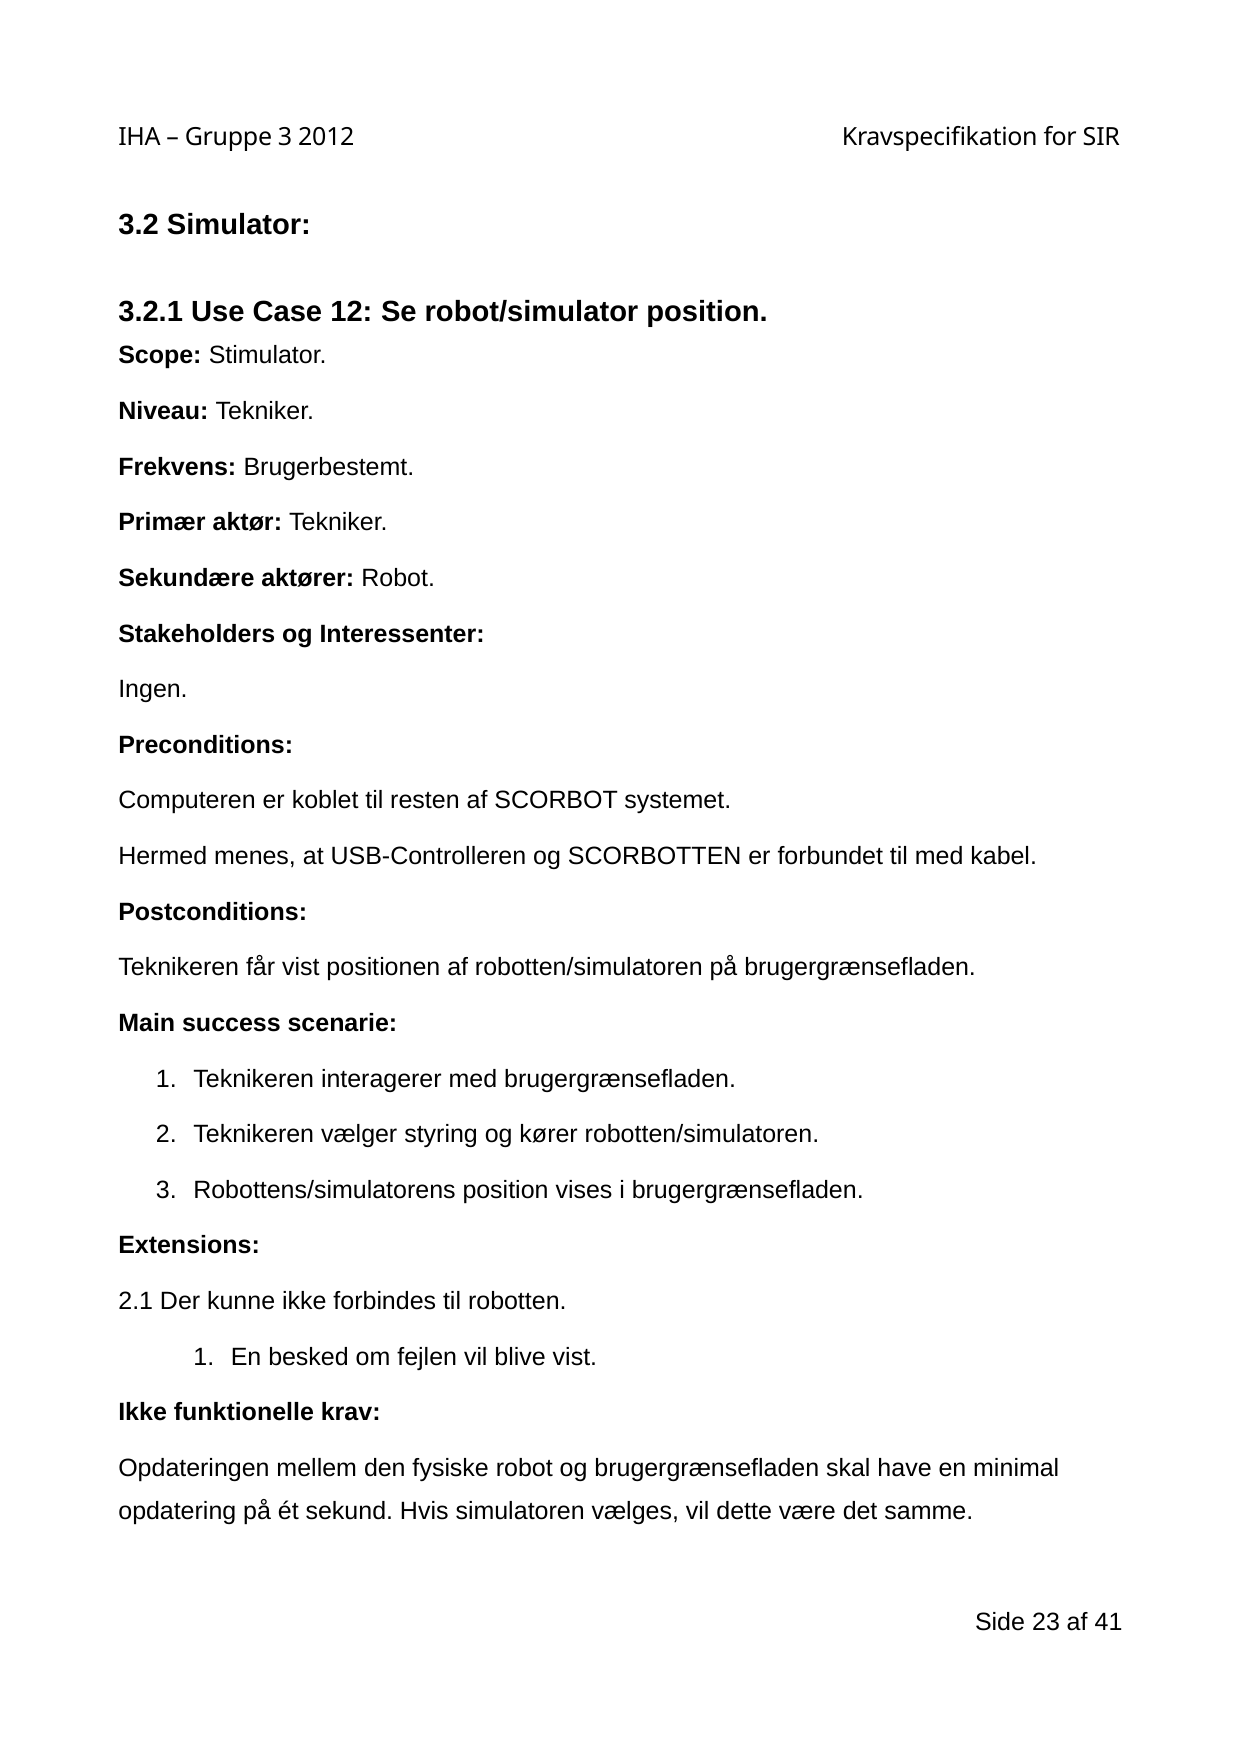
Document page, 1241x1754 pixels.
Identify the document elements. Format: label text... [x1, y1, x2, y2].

text Ikke funktionelle krav: [118, 1397, 1122, 1426]
text Sekundære aktører: Robot. [118, 563, 1122, 592]
text Stakeholders og Interessenter: [118, 619, 1122, 647]
list Teknikeren vælger styring og kører robotten/simulatoren. [156, 1119, 1122, 1148]
text Postconditions: [118, 897, 1122, 926]
text Primær aktør: Tekniker. [118, 507, 1122, 536]
text Preconditions: [118, 730, 1122, 759]
text Niveau: Tekniker. [118, 396, 1122, 425]
list Teknikeren interagerer med brugergrænsefladen. [156, 1064, 1122, 1092]
text Frekvens: Brugerbestemt. [118, 452, 1122, 481]
text Scope: Stimulator. [118, 341, 1122, 369]
text 2.1 Der kunne ikke forbindes til robotten. [118, 1286, 1122, 1315]
text Opdateringen mellem den fysiske robot og brugergrænsefladen skal have en minimal opdatering på ét sekund. Hvis simulatoren vælges, vil dette være det samme. [118, 1453, 1122, 1525]
list En besked om fejlen vil blive vist. [193, 1342, 1122, 1371]
subtitle 3.2.1 Use Case 12: Se robot/simulator position. [118, 294, 1122, 328]
text Extensions: [118, 1231, 1122, 1259]
list Robottens/simulatorens position vises i brugergrænsefladen. [156, 1175, 1122, 1204]
text Computeren er koblet til resten af SCORBOT systemet. [118, 786, 1122, 814]
subtitle 3.2 Simulator: [118, 207, 1122, 240]
text Ingen. [118, 674, 1122, 703]
text Teknikeren får vist positionen af robotten/simulatoren på brugergrænsefladen. [118, 952, 1122, 981]
text Main success scenarie: [118, 1008, 1122, 1037]
text Hermed menes, at USB-Controlleren og SCORBOTTEN er forbundet til med kabel. [118, 841, 1122, 870]
